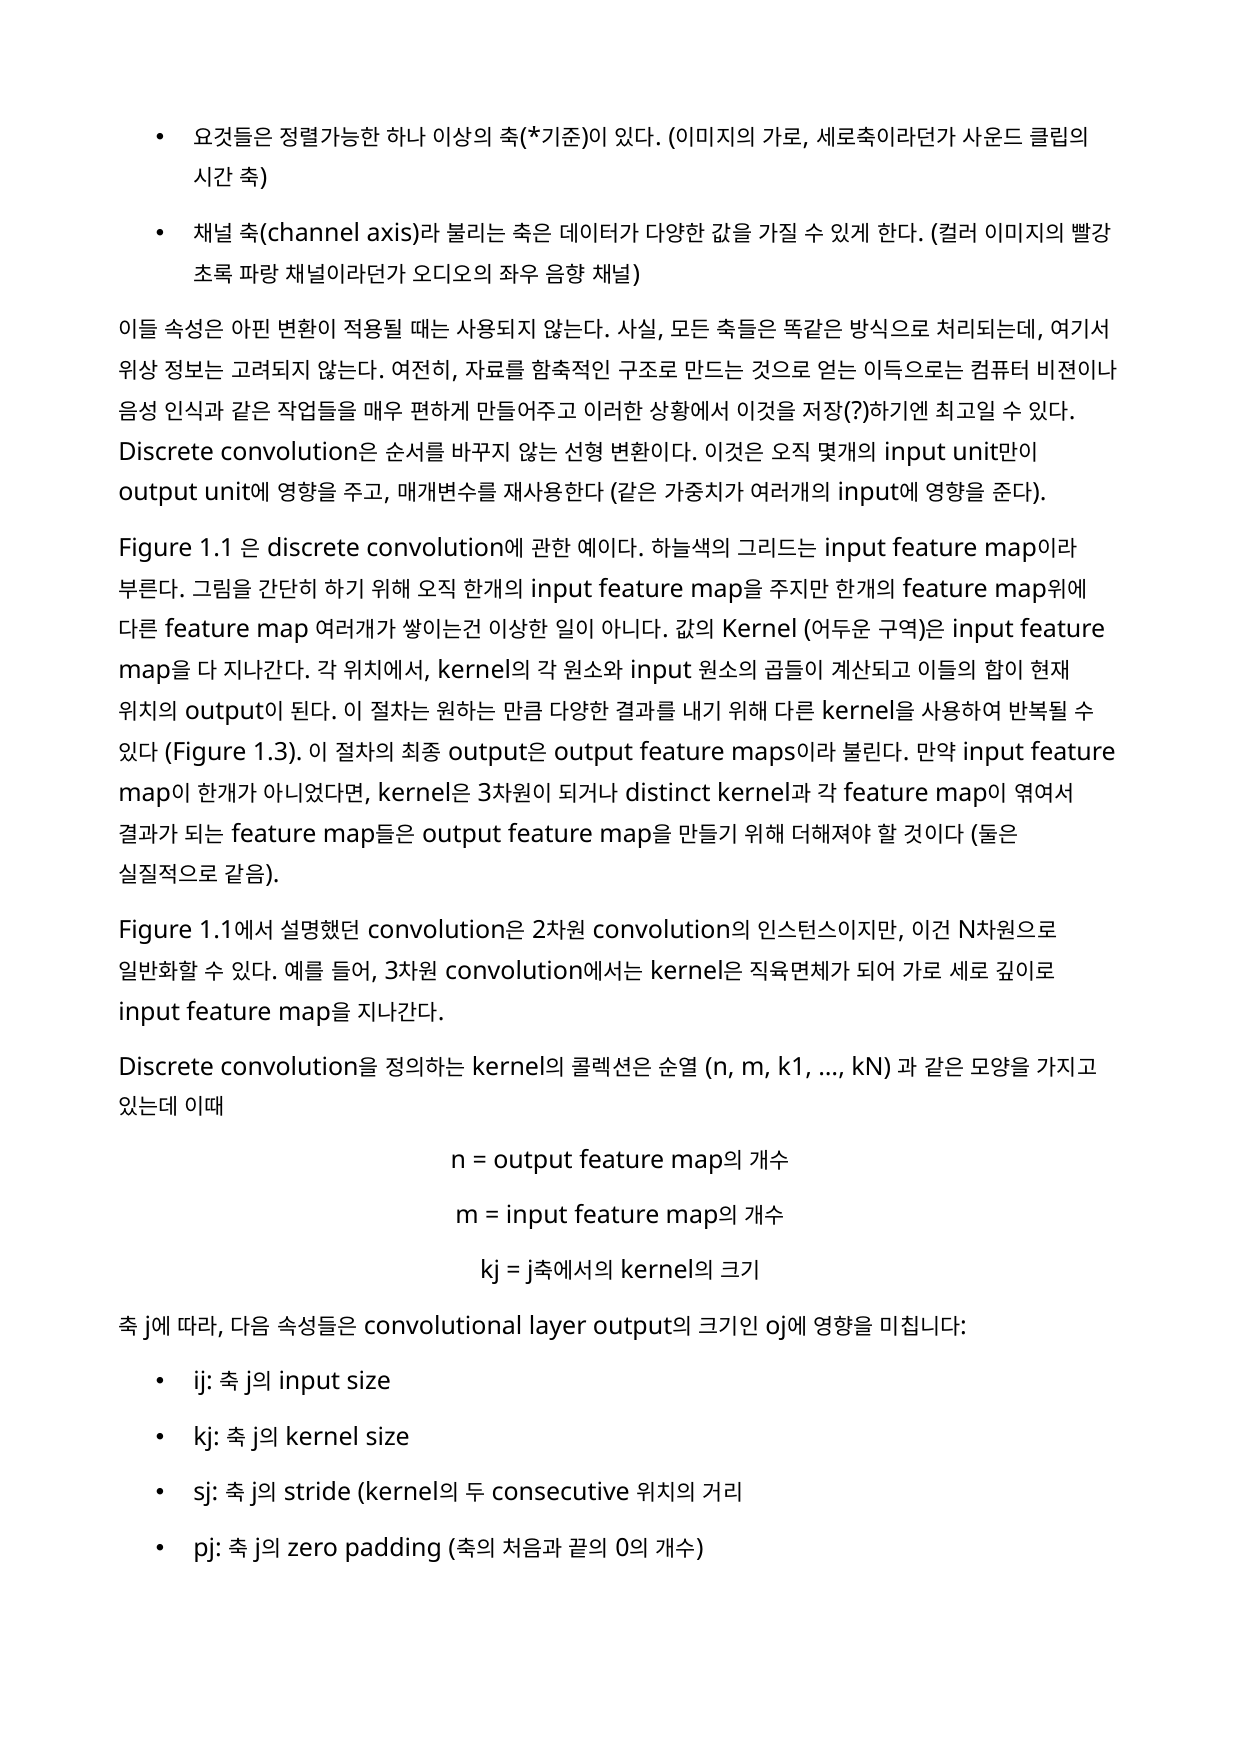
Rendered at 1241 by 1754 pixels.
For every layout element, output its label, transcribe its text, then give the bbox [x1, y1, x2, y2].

text Figure 1.1에서 설명했던 convolution은 2차원 convolution의 인스턴스이지만, 이건 N차원으로 일반화할 수 있다. 예를 들어, 3차원 convolution에서는 kernel은 직육면체가 되어 가로 세로 깊이로 input feature map을 지나간다. [118, 911, 1122, 1027]
text Discrete convolution을 정의하는 kernel의 콜렉션은 순열 (n, m, k1, …, kN) 과 같은 모양을 가지고 있는데 이때 [118, 1048, 1122, 1121]
text 축 j에 따라, 다음 속성들은 convolutional layer output의 크기인 oj에 영향을 미칩니다: [118, 1308, 1122, 1342]
list ij: 축 j의 input size [156, 1363, 1122, 1397]
text m = input feature map의 개수 [118, 1197, 1122, 1231]
text Figure 1.1 은 discrete convolution에 관한 예이다. 하늘색의 그리드는 input feature map이라 부른다. 그림을 간단히 하기 위해 오직 한개의 input feature map을 주지만 한개의 feature map위에 다른 feature map 여러개가 쌓이는건 이상한 일이 아니다. 값의 Kernel (어두운 구역)은 input feature map을 다 지나간다. 각 위치에서, kernel의 각 원소와 input 원소의 곱들이 계산되고 이들의 합이 현재 위치의 output이 된다. 이 절차는 원하는 만큼 다양한 결과를 내기 위해 다른 kernel을 사용하여 반복될 수 있다 (Figure 1.3). 이 절차의 최종 output은 output feature maps이라 불린다. 만약 input feature map이 한개가 아니었다면, kernel은 3차원이 되거나 distinct kernel과 각 feature map이 엮여서 결과가 되는 feature map들은 output feature map을 만들기 위해 더해져야 할 것이다 (둘은 실질적으로 같음). [118, 529, 1122, 890]
text 이들 속성은 아핀 변환이 적용될 때는 사용되지 않는다. 사실, 모든 축들은 똑같은 방식으로 처리되는데, 여기서 위상 정보는 고려되지 않는다. 여전히, 자료를 함축적인 구조로 만드는 것으로 얻는 이득으로는 컴퓨터 비젼이나 음성 인식과 같은 작업들을 매우 편하게 만들어주고 이러한 상황에서 이것을 저장(?)하기엔 최고일 수 있다. Discrete convolution은 순서를 바꾸지 않는 선형 변환이다. 이것은 오직 몇개의 input unit만이 output unit에 영향을 주고, 매개변수를 재사용한다 (같은 가중치가 여러개의 input에 영향을 준다). [118, 311, 1122, 508]
text n = output feature map의 개수 [118, 1141, 1122, 1175]
list pj: 축 j의 zero padding (축의 처음과 끝의 0의 개수) [156, 1529, 1122, 1563]
list 요것들은 정렬가능한 하나 이상의 축(*기준)이 있다. (이미지의 가로, 세로축이라던가 사운드 클립의 시간 축) [156, 118, 1122, 193]
list kj: 축 j의 kernel size [156, 1418, 1122, 1452]
list 채널 축(channel axis)라 불리는 축은 데이터가 다양한 값을 가질 수 있게 한다. (컬러 이미지의 빨강 초록 파랑 채널이라던가 오디오의 좌우 음향 채널) [156, 214, 1122, 289]
text kj = j축에서의 kernel의 크기 [118, 1252, 1122, 1286]
list sj: 축 j의 stride (kernel의 두 consecutive 위치의 거리 [156, 1474, 1122, 1508]
